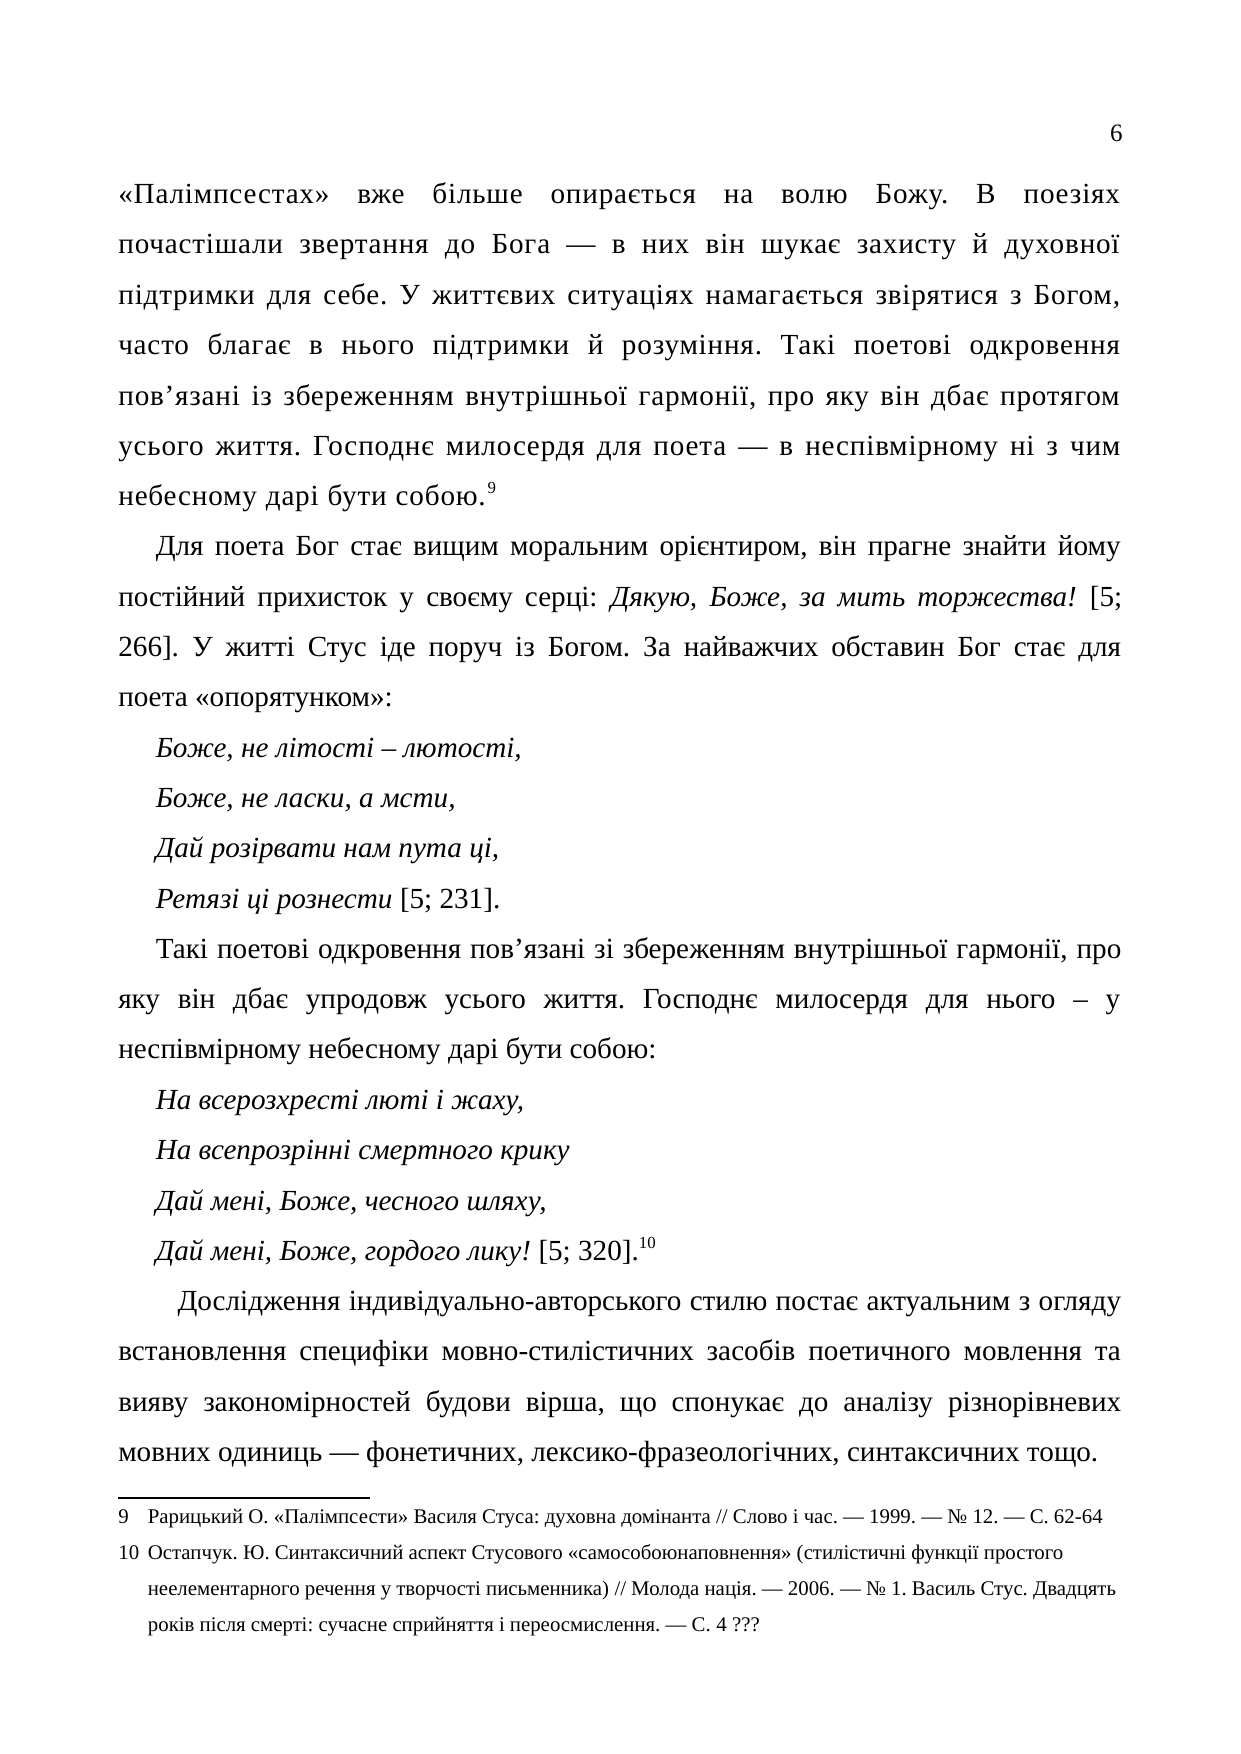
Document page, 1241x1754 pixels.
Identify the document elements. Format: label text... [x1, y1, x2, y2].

text На всерозхресті люті і жаху, [118, 1082, 1122, 1116]
text Остапчук. Ю. Синтаксичний аспект Стусового «самособоюнаповнення» (стилістичні функції простого неелементарного речення у творчості письменника) // Молода нація. — 2006. — № 1. Василь Стус. Двадцять років після смерті: сучасне сприйняття і переосмислення. — С. 4 ??? [118, 1540, 1122, 1636]
text На всепрозрінні смертного крику [118, 1132, 1122, 1166]
text «Палімпсестах» вже більше опирається на волю Божу. В поезіях почастішали звертання до Бога — в них він шукає захисту й духовної підтримки для себе. У життєвих ситуаціях намагається звірятися з Богом, часто благає в нього підтримки й розуміння. Такі поетові одкровення пов’язані із збереженням внутрішньої гармонії, про яку він дбає протягом усього життя. Господнє милосердя для поета — в неспівмірному ні з чим небесному дарі бути собою. [118, 176, 1122, 512]
text Дослідження індивідуально-авторського стилю постає актуальним з огляду встановлення специфіки мовно-стилістичних засобів поетичного мовлення та вияву закономірностей будови вірша, що спонукає до аналізу різнорівневих мовних одиниць — фонетичних, лексико-фразеологічних, синтаксичних тощо. [118, 1283, 1122, 1468]
text Боже, не ласки, а мсти, [118, 780, 1122, 814]
text Рарицький О. «Палімпсести» Василя Стуса: духовна домінанта // Слово і час. — 1999. — № 12. — С. 62-64 [118, 1504, 1122, 1528]
text Дай розірвати нам пута ці, [118, 830, 1122, 864]
text Такі поетові одкровення пов’язані зі збереженням внутрішньої гармонії, про яку він дбає упродовж усього життя. Господнє милосердя для нього – у неспівмірному небесному дарі бути собою: [118, 931, 1122, 1065]
text Дай мені, Боже, чесного шляху, [118, 1183, 1122, 1216]
text Боже, не літості – лютості, [118, 730, 1122, 763]
text Для поета Бог стає вищим моральним орієнтиром, він прагне знайти йому постійний прихисток у своєму серці: Дякую, Боже, за мить торжества! [5; 266]. У житті Стус іде поруч із Богом. За найважчих обставин Бог стає для поета «опорятунком»: [118, 528, 1122, 713]
text Дай мені, Боже, гордого лику! [5; 320]. [118, 1233, 1122, 1266]
text Ретязі ці рознести [5; 231]. [118, 881, 1122, 914]
